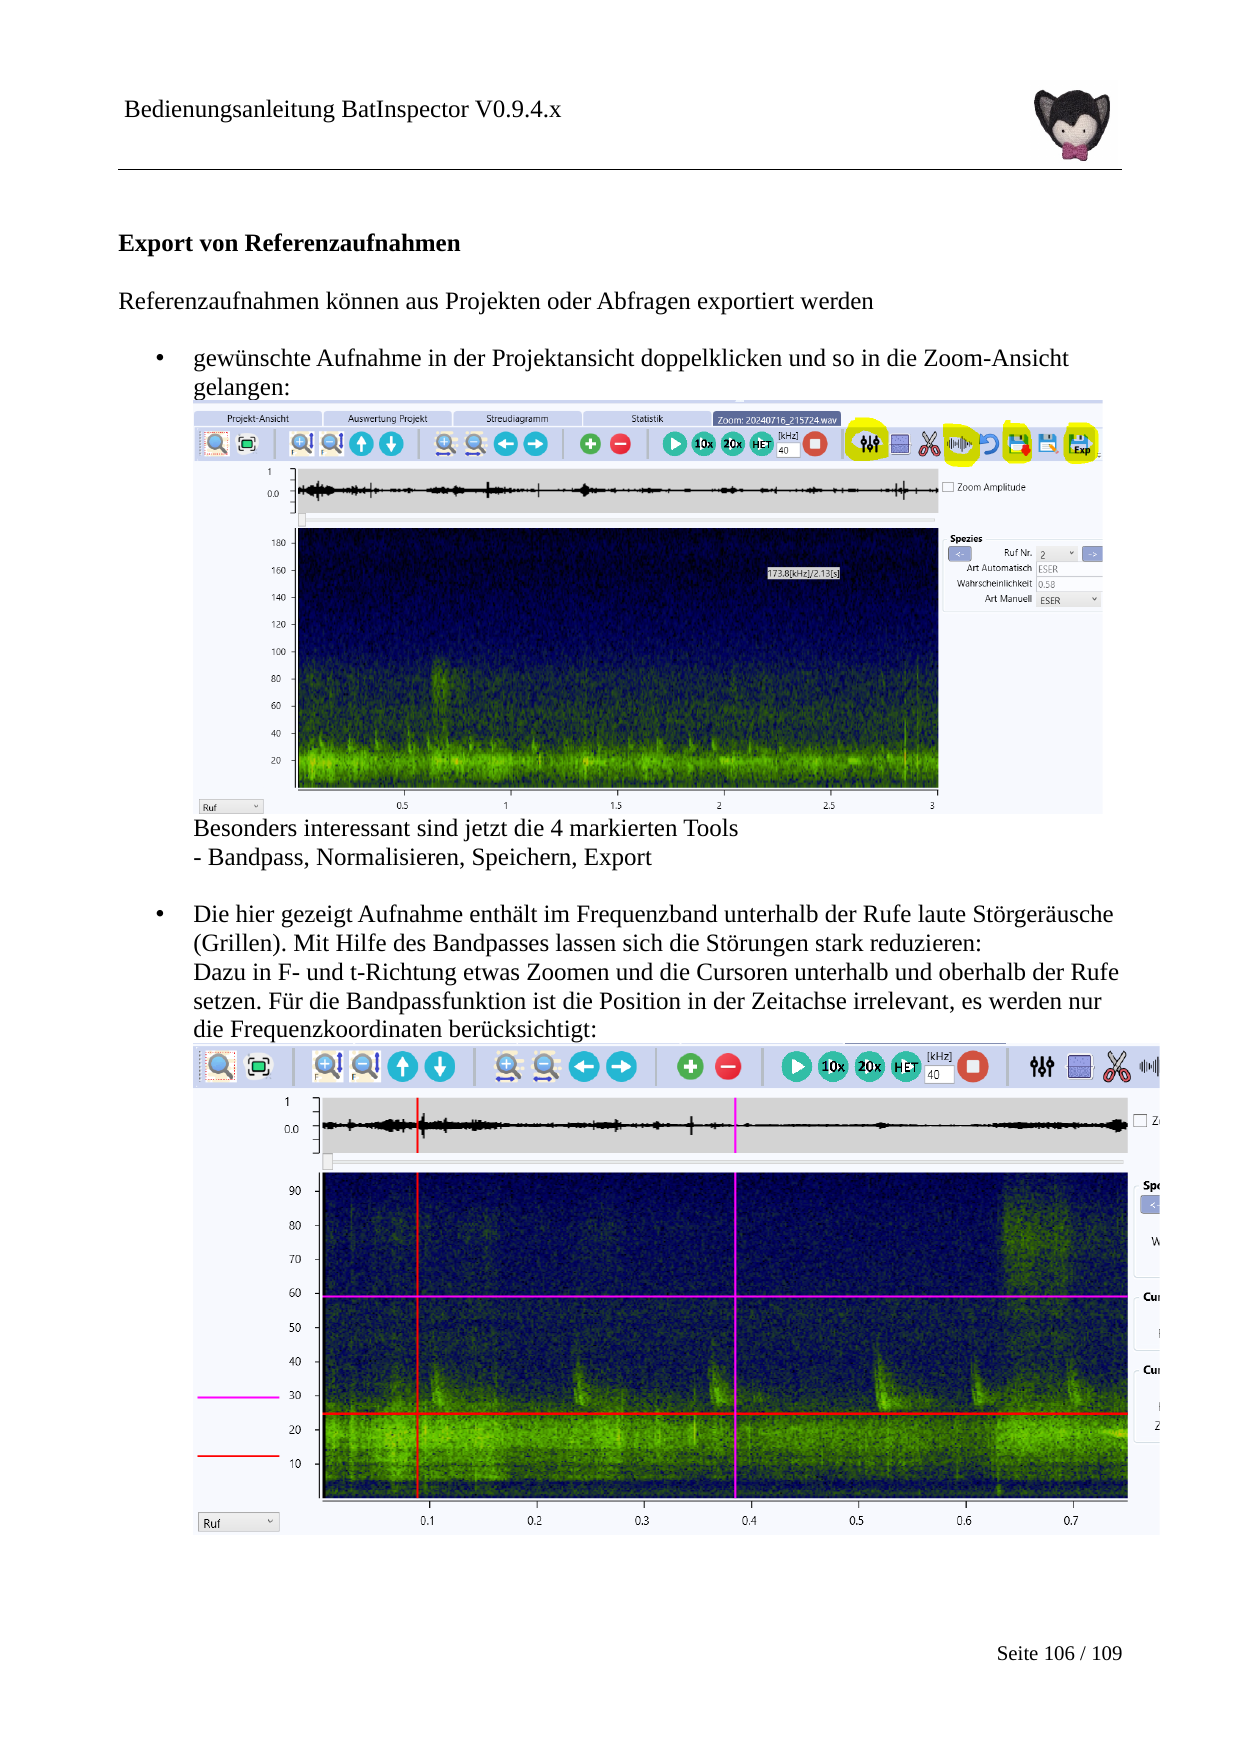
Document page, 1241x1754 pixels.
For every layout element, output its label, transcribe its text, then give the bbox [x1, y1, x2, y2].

list Die hier gezeigt Aufnahme enthält im Frequenzband unterhalb der Rufe laute Störgeräusche (Grillen). Mit Hilfe des Bandpasses lassen sich die Störungen stark reduzieren: Dazu in F- und t-Richtung etwas Zoomen und die Cursoren unterhalb und oberhalb der Rufe setzen. Für die Bandpassfunktion ist die Position in der Zeitachse irrelevant, es werden nur die Frequenzkoordinaten berücksichtigt: [156, 899, 1122, 1043]
picture [1030, 80, 1119, 169]
picture [193, 1043, 1160, 1535]
picture [193, 400, 1103, 814]
list gewünschte Aufnahme in der Projektansicht doppelklicken und so in die Zoom-Ansicht gelangen: Besonders interessant sind jetzt die 4 markierten Tools - Bandpass, Normalisieren, Speichern, Export [156, 343, 1122, 899]
text Export von Referenzaufnahmen [118, 228, 1122, 257]
text Referenzaufnahmen können aus Projekten oder Abfragen exportiert werden [118, 286, 1122, 314]
